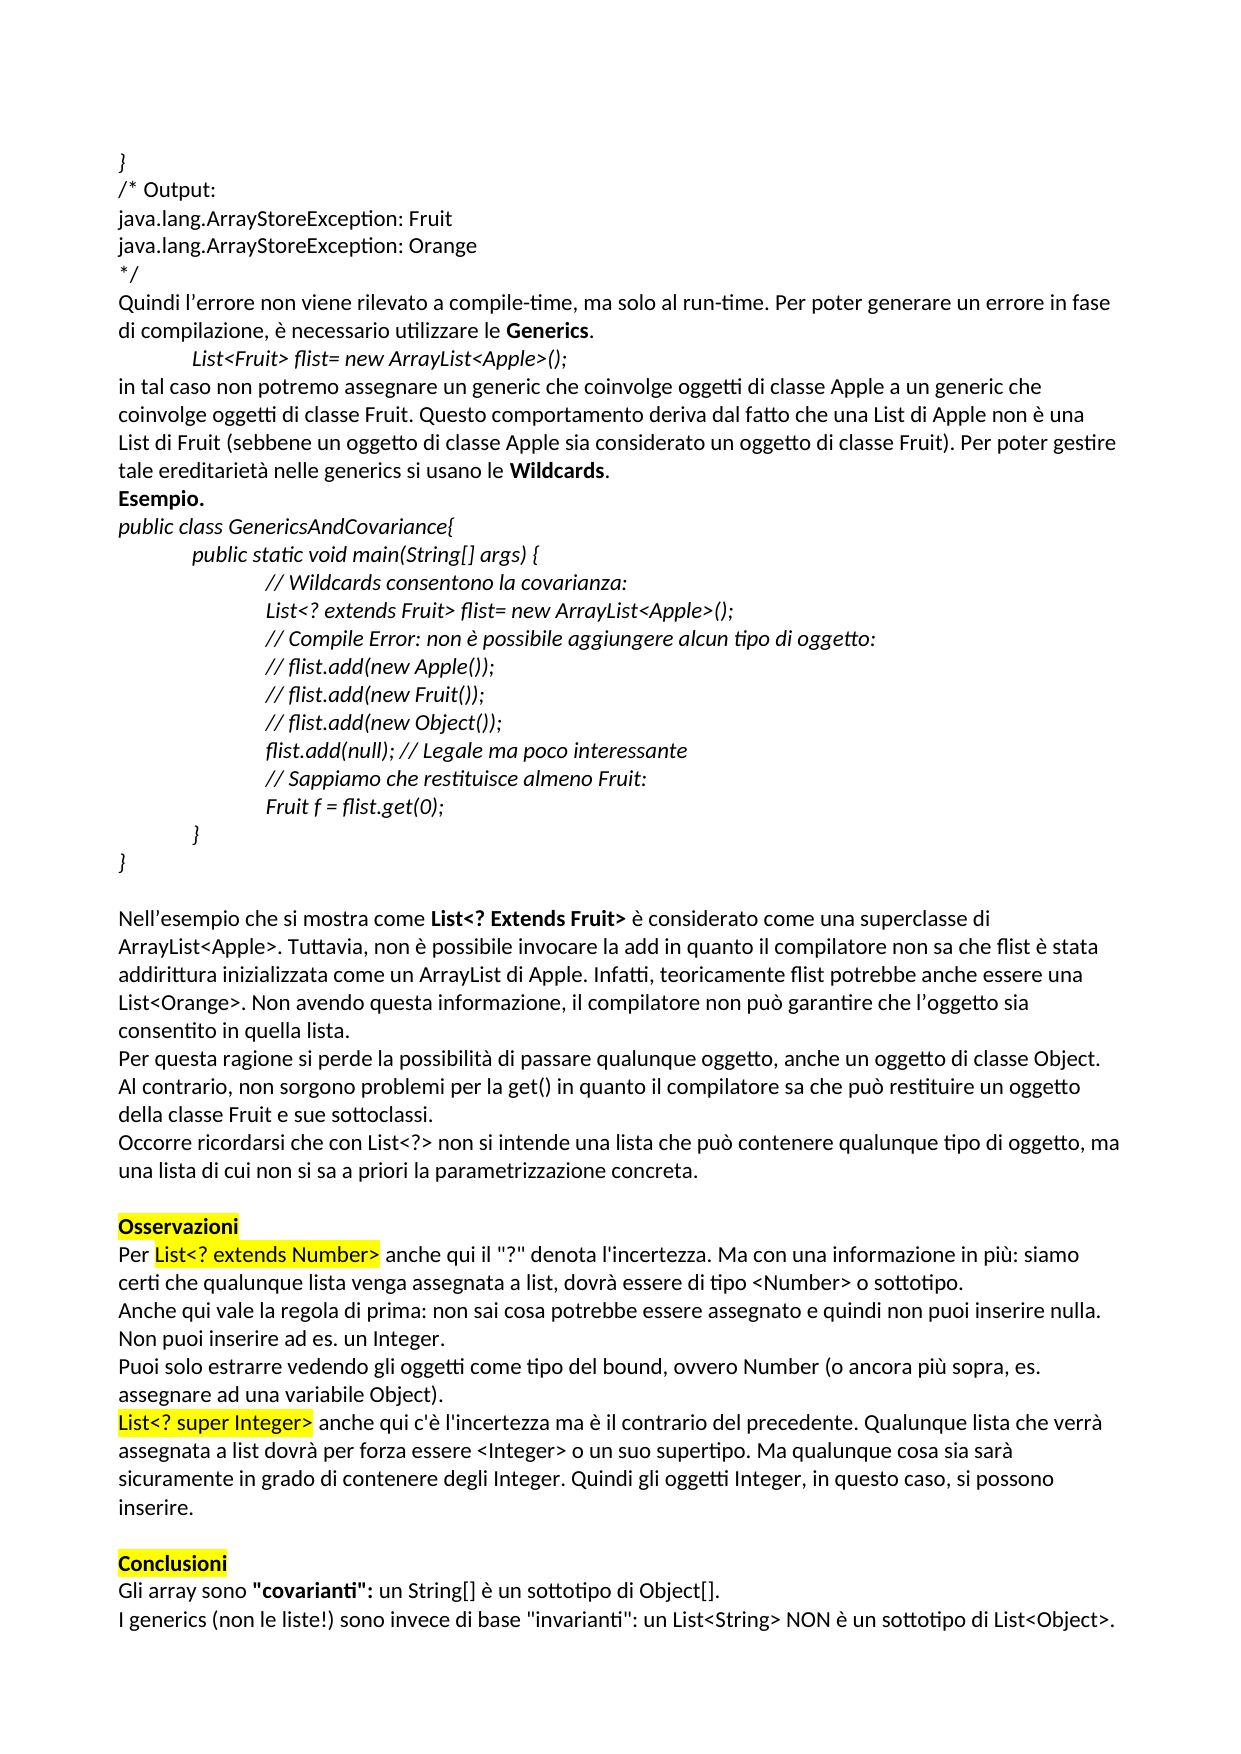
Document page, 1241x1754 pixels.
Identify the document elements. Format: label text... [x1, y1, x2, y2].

text /* Output: [118, 176, 1122, 204]
text } [118, 848, 1122, 876]
text // Wildcards consentono la covarianza: [192, 568, 1122, 596]
text List<? super Integer> anche qui c'è l'incertezza ma è il contrario del precedente. Qualunque lista che verrà assegnata a list dovrà per forza essere <Integer> o un suo supertipo. Ma qualunque cosa sia sarà sicuramente in grado di contenere degli Integer. Quindi gli oggetti Integer, in questo caso, si possono inserire. [118, 1408, 1122, 1521]
text Fruit f = flist.get(0); [192, 792, 1122, 820]
text } [118, 148, 1122, 176]
text Per List<? extends Number> anche qui il "?" denota l'incertezza. Ma con una informazione in più: siamo certi che qualunque lista venga assegnata a list, dovrà essere di tipo <Number> o sottotipo. [118, 1240, 1122, 1296]
text } [118, 820, 1122, 848]
text public class GenericsAndCovariance{ [118, 512, 1122, 540]
text List<? extends Fruit> flist= new ArrayList<Apple>(); [192, 596, 1122, 624]
text Per questa ragione si perde la possibilità di passare qualunque oggetto, anche un oggetto di classe Object. Al contrario, non sorgono problemi per la get() in quanto il compilatore sa che può restituire un oggetto della classe Fruit e sue sottoclassi. [118, 1044, 1122, 1128]
text public static void main(String[] args) { [118, 540, 1122, 568]
text Gli array sono "covarianti": un String[] è un sottotipo di Object[]. [118, 1577, 1122, 1605]
text List<Fruit> flist= new ArrayList<Apple>(); [118, 344, 1122, 372]
text // Compile Error: non è possibile aggiungere alcun tipo di oggetto: [192, 624, 1122, 652]
text java.lang.ArrayStoreException: Orange [118, 232, 1122, 260]
text Occorre ricordarsi che con List<?> non si intende una lista che può contenere qualunque tipo di oggetto, ma una lista di cui non si sa a priori la parametrizzazione concreta. [118, 1128, 1122, 1184]
text // flist.add(new Object()); [192, 708, 1122, 736]
text Quindi l’errore non viene rilevato a compile-time, ma solo al run-time. Per poter generare un errore in fase di compilazione, è necessario utilizzare le Generics. [118, 288, 1122, 344]
text I generics (non le liste!) sono invece di base "invarianti": un List<String> NON è un sottotipo di List<Object>. [118, 1605, 1122, 1633]
text Conclusioni [118, 1549, 1122, 1577]
text // Sappiamo che restituisce almeno Fruit: [192, 764, 1122, 792]
text Puoi solo estrarre vedendo gli oggetti come tipo del bound, ovvero Number (o ancora più sopra, es. assegnare ad una variabile Object). [118, 1352, 1122, 1408]
text // flist.add(new Fruit()); [192, 680, 1122, 708]
text in tal caso non potremo assegnare un generic che coinvolge oggetti di classe Apple a un generic che coinvolge oggetti di classe Fruit. Questo comportamento deriva dal fatto che una List di Apple non è una List di Fruit (sebbene un oggetto di classe Apple sia considerato un oggetto di classe Fruit). Per poter gestire tale ereditarietà nelle generics si usano le Wildcards. [118, 372, 1122, 484]
text */ [118, 260, 1122, 288]
text Esempio. [118, 484, 1122, 512]
text Osservazioni [118, 1212, 1122, 1240]
text flist.add(null); // Legale ma poco interessante [192, 736, 1122, 764]
text Nell’esempio che si mostra come List<? Extends Fruit> è considerato come una superclasse di ArrayList<Apple>. Tuttavia, non è possibile invocare la add in quanto il compilatore non sa che flist è stata addirittura inizializzata come un ArrayList di Apple. Infatti, teoricamente flist potrebbe anche essere una List<Orange>. Non avendo questa informazione, il compilatore non può garantire che l’oggetto sia consentito in quella lista. [118, 904, 1122, 1044]
text Anche qui vale la regola di prima: non sai cosa potrebbe essere assegnato e quindi non puoi inserire nulla. Non puoi inserire ad es. un Integer. [118, 1296, 1122, 1352]
text java.lang.ArrayStoreException: Fruit [118, 204, 1122, 232]
text // flist.add(new Apple()); [192, 652, 1122, 680]
